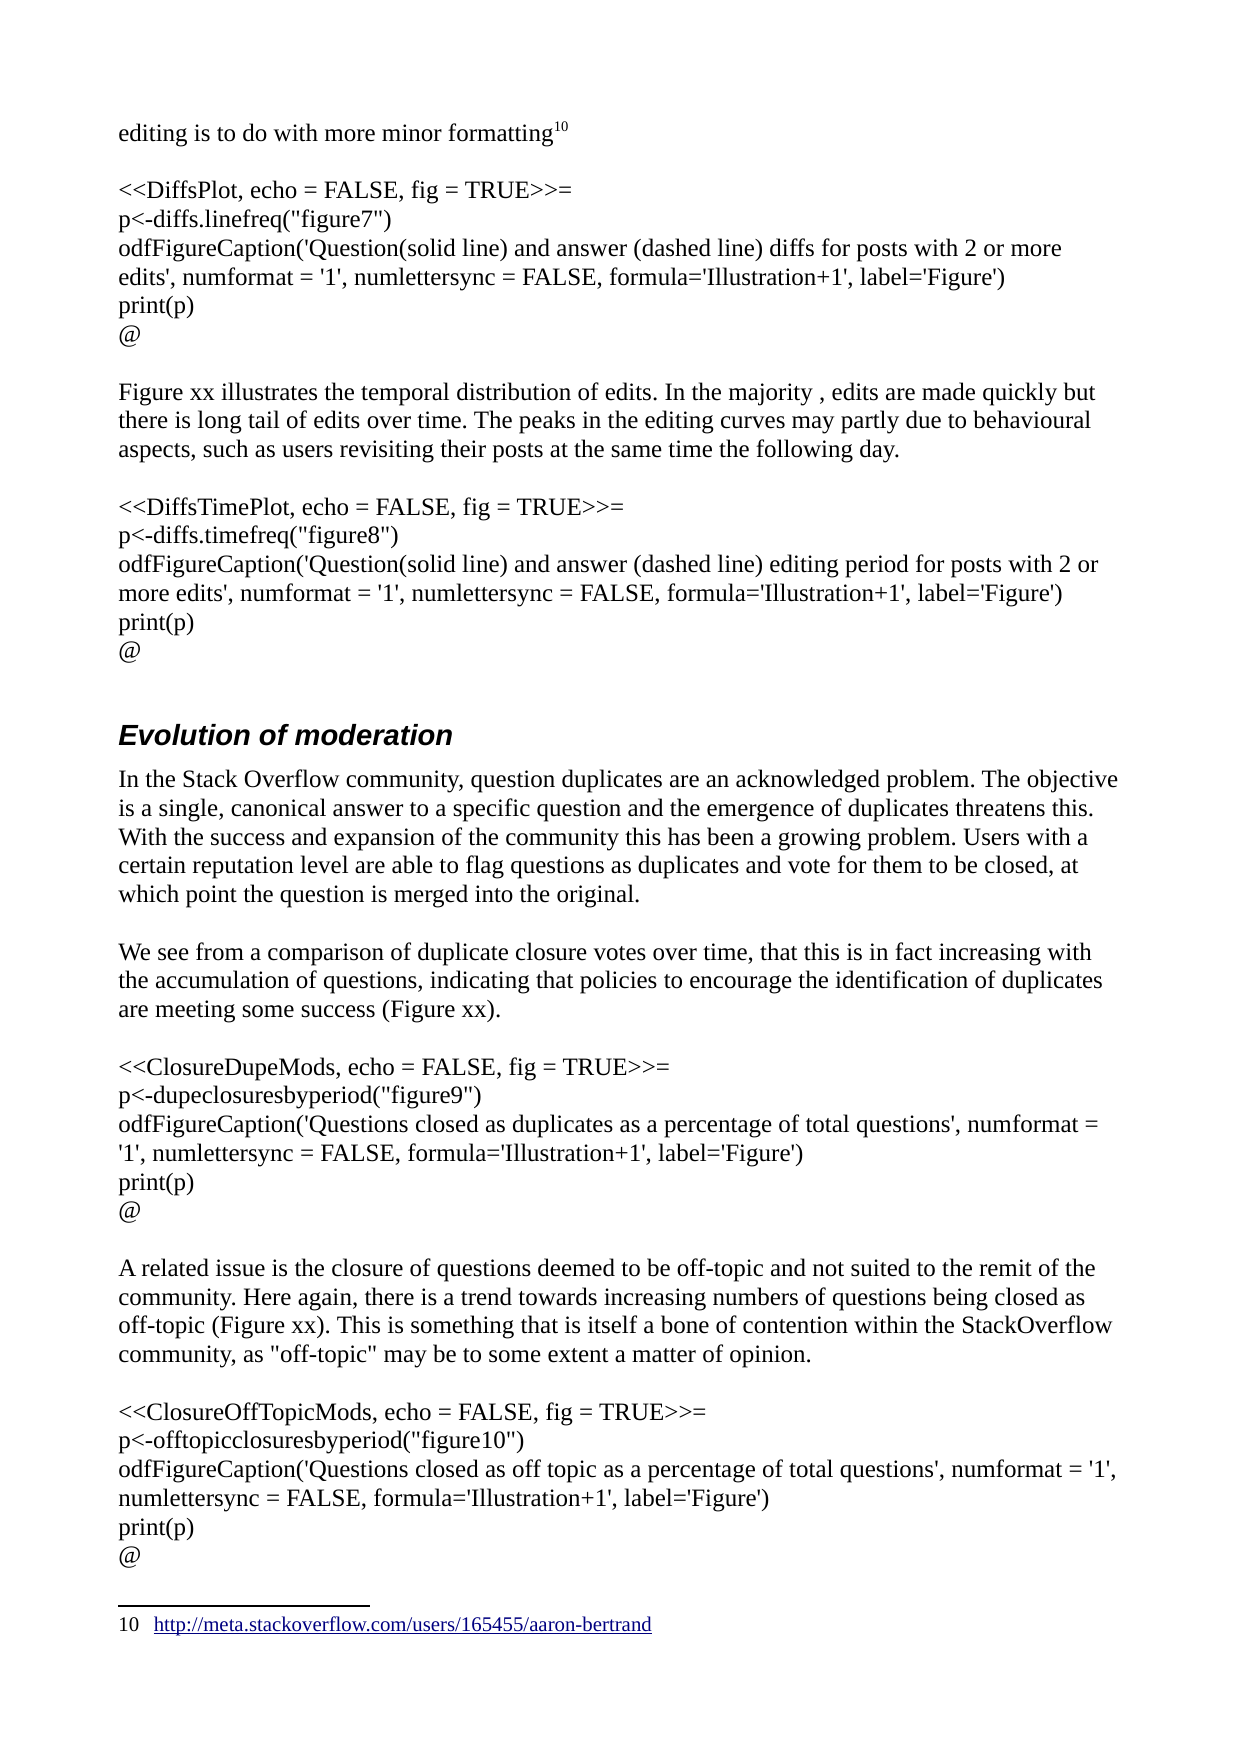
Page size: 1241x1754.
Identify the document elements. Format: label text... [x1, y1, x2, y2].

text In the Stack Overflow community, question duplicates are an acknowledged problem. The objective is a single, canonical answer to a specific question and the emergence of duplicates threatens this. With the success and expansion of the community this has been a growing problem. Users with a certain reputation level are able to flag questions as duplicates and vote for them to be closed, at which point the question is merged into the original. [118, 764, 1122, 908]
text @ [118, 636, 1122, 664]
text A related issue is the closure of questions deemed to be off-topic and not suited to the remit of the community. Here again, there is a trend towards increasing numbers of questions being closed as off-topic (Figure xx). This is something that is itself a bone of contention within the StackOverflow community, as "off-topic" may be to some extent a matter of opinion. [118, 1253, 1122, 1368]
text We see from a comparison of duplicate closure votes over time, that this is in fact increasing with the accumulation of questions, indicating that policies to encourage the identification of duplicates are meeting some success (Figure xx). [118, 937, 1122, 1023]
text odfFigureCaption('Questions closed as off topic as a percentage of total questions', numformat = '1', numlettersync = FALSE, formula='Illustration+1', label='Figure') [118, 1454, 1122, 1512]
text p<-diffs.timefreq("figure8") [118, 521, 1122, 549]
text http://meta.stackoverflow.com/users/165455/aaron-bertrand [118, 1612, 1122, 1636]
subtitle Evolution of moderation [118, 718, 1122, 752]
text @ [118, 319, 1122, 348]
text <<DiffsPlot, echo = FALSE, fig = TRUE>>= [118, 176, 1122, 204]
text <<DiffsTimePlot, echo = FALSE, fig = TRUE>>= [118, 492, 1122, 521]
text print(p) [118, 1512, 1122, 1540]
text Figure xx illustrates the temporal distribution of edits. In the majority , edits are made quickly but there is long tail of edits over time. The peaks in the editing curves may partly due to behavioural aspects, such as users revisiting their posts at the same time the following day. [118, 377, 1122, 463]
text odfFigureCaption('Question(solid line) and answer (dashed line) editing period for posts with 2 or more edits', numformat = '1', numlettersync = FALSE, formula='Illustration+1', label='Figure') [118, 549, 1122, 607]
text <<ClosureOffTopicMods, echo = FALSE, fig = TRUE>>= [118, 1397, 1122, 1425]
text p<-diffs.linefreq("figure7") [118, 204, 1122, 233]
text print(p) [118, 607, 1122, 636]
text p<-offtopicclosuresbyperiod("figure10") [118, 1425, 1122, 1454]
text @ [118, 1195, 1122, 1224]
text editing is to do with more minor formatting [118, 118, 1122, 147]
text print(p) [118, 291, 1122, 319]
text print(p) [118, 1167, 1122, 1195]
text p<-dupeclosuresbyperiod("figure9") [118, 1080, 1122, 1109]
text @ [118, 1540, 1122, 1569]
text <<ClosureDupeMods, echo = FALSE, fig = TRUE>>= [118, 1052, 1122, 1080]
text odfFigureCaption('Questions closed as duplicates as a percentage of total questions', numformat = '1', numlettersync = FALSE, formula='Illustration+1', label='Figure') [118, 1109, 1122, 1167]
text odfFigureCaption('Question(solid line) and answer (dashed line) diffs for posts with 2 or more edits', numformat = '1', numlettersync = FALSE, formula='Illustration+1', label='Figure') [118, 233, 1122, 291]
